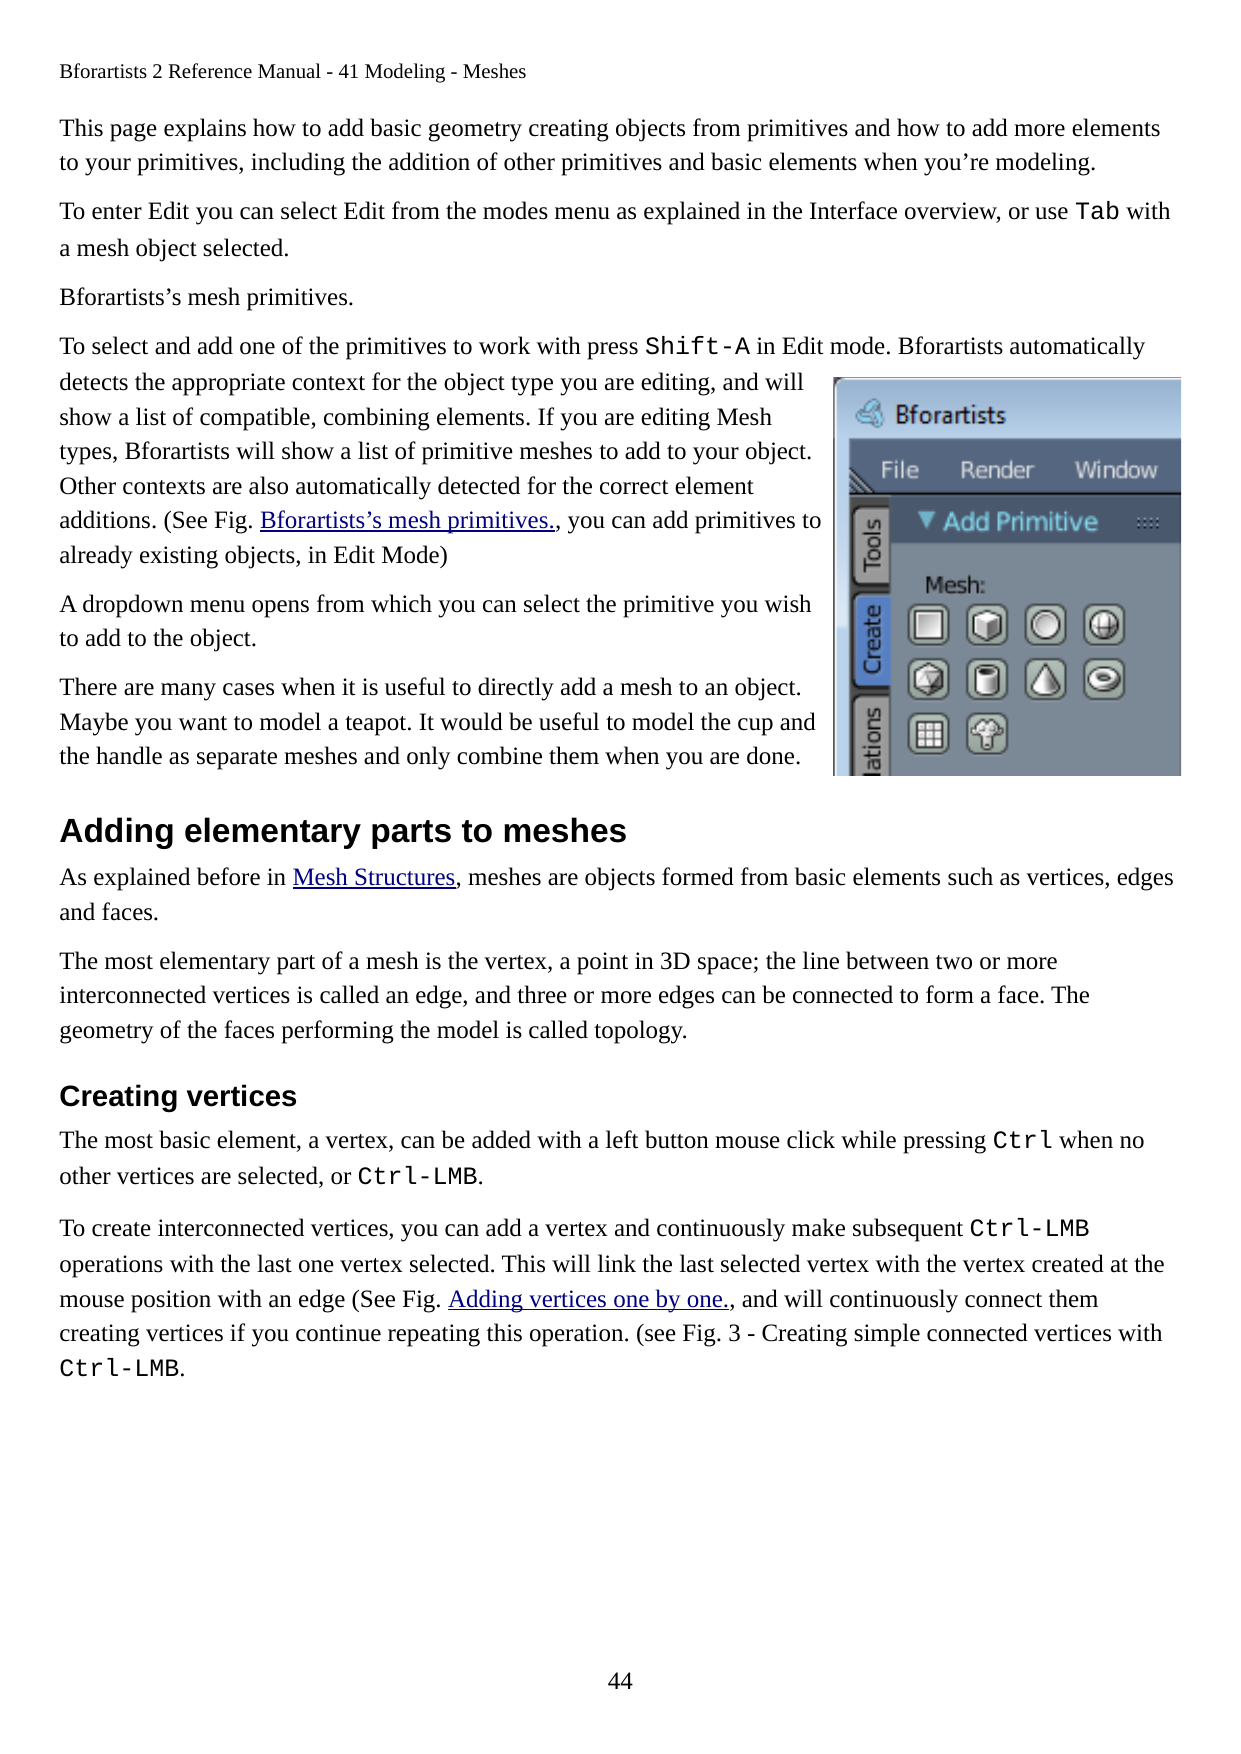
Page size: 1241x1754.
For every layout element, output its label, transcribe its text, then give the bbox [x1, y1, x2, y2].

text The most elementary part of a mesh is the vertex, a point in 3D space; the line between two or more interconnected vertices is called an edge, and three or more edges can be connected to form a face. The geometry of the faces performing the model is called topology. [59, 946, 1181, 1044]
text Bforartists’s mesh primitives. [59, 282, 1181, 311]
picture [833, 377, 1182, 776]
text The most basic element, a vertex, can be added with a left button mouse click while pressing Ctrl when no other vertices are selected, or Ctrl-LMB. [59, 1125, 1181, 1192]
text To enter Edit you can select Edit from the modes menu as explained in the Interface overview, or use Tab with a mesh object selected. [59, 196, 1181, 261]
text As explained before in Mesh Structures, meshes are objects formed from basic elements such as vertices, edges and faces. [59, 862, 1181, 926]
text This page explains how to add basic geometry creating objects from primitives and how to add more elements to your primitives, including the addition of other primitives and basic elements when you’re modeling. [59, 113, 1181, 176]
text To create interconnected vertices, you can add a vertex and continuously make subsequent Ctrl-LMB operations with the last one vertex selected. This will link the last selected vertex with the vertex created at the mouse position with an edge (See Fig. Adding vertices one by one., and will continuously connect them creating vertices if you continue repeating this operation. (see Fig. 3 - Creating simple connected vertices with Ctrl-LMB. [59, 1213, 1181, 1384]
subtitle Creating vertices [59, 1078, 1181, 1112]
text A dropdown menu opens from which you can select the primitive you wish to add to the object. [59, 589, 833, 652]
subtitle Adding elementary parts to meshes [59, 811, 1181, 850]
text To select and add one of the primitives to work with press Shift-A in Edit mode. Bforartists automatically detects the appropriate context for the object type you are editing, and will show a list of compatible, combining elements. If you are editing Mesh types, Bforartists will show a list of primitive meshes to add to your object. Other contexts are also automatically detected for the correct element additions. (See Fig. Bforartists’s mesh primitives., you can add primitives to already existing objects, in Edit Mode) [59, 331, 1181, 568]
text There are many cases when it is useful to directly add a mesh to an object. Maybe you want to model a teapot. It would be useful to model the cup and the handle as separate meshes and only combine them when you are done. [59, 672, 833, 770]
